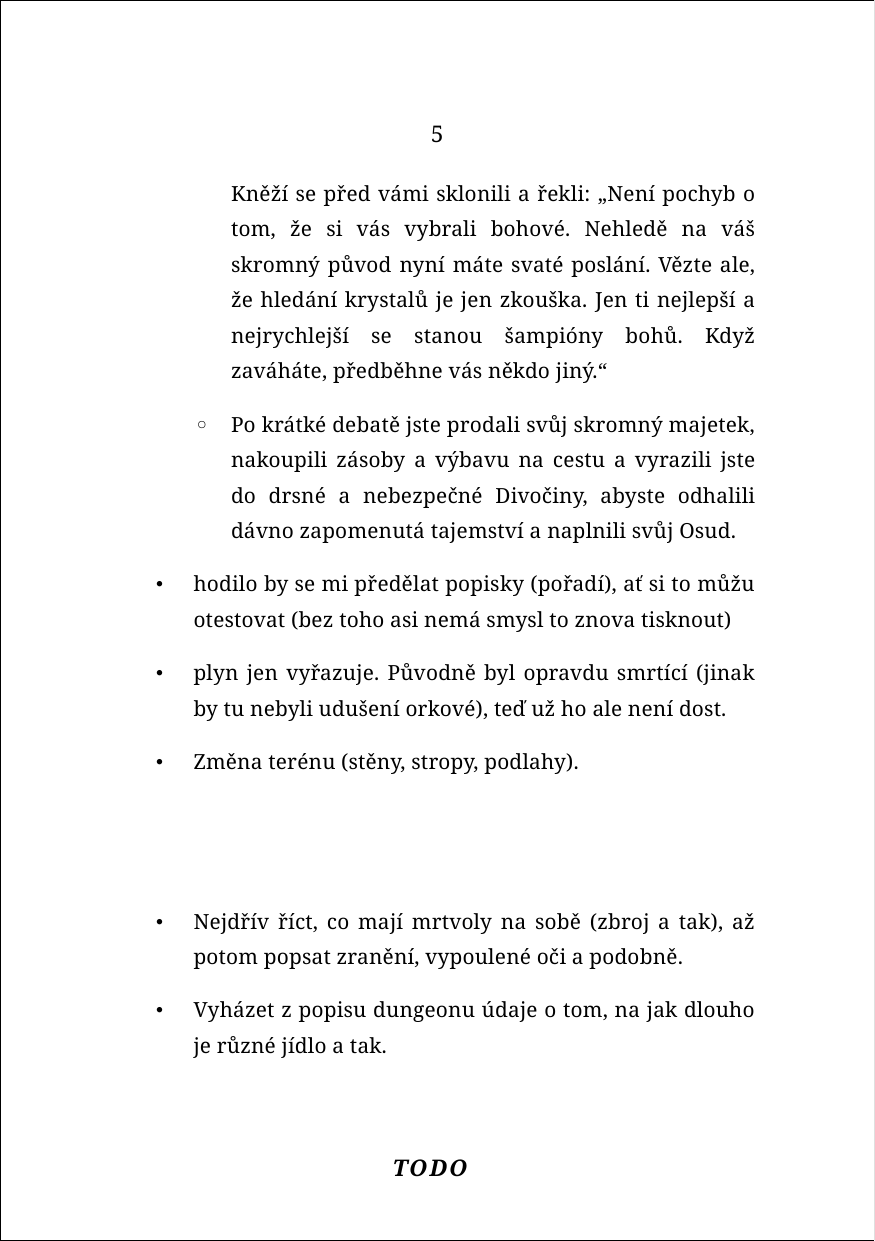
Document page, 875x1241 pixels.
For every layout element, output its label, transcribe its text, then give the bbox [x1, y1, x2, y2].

list Vyházet z popisu dungeonu údaje o tom, na jak dlouho je různé jídlo a tak. [156, 996, 756, 1059]
list plyn jen vyřazuje. Původně byl opravdu smrtící (jinak by tu nebyli udušení orkové), teď už ho ale není dost. [156, 658, 756, 722]
list Kněží se před vámi sklonili a řekli: „Není pochyb o tom, že si vás vybrali bohové. Nehledě na váš skromný původ nyní máte svaté poslání. Vězte ale, že hledání krystalů je jen zkouška. Jen ti nejlepší a nejrychlejší se stanou šampióny bohů. Když zaváháte, předběhne vás někdo jiný.“ [193, 179, 756, 385]
list Změna terénu (stěny, stropy, podlahy). [156, 747, 756, 776]
list Nejdřív říct, co mají mrtvoly na sobě (zbroj a tak), až potom popsat zranění, vypoulené oči a podobně. [156, 907, 756, 971]
list hodilo by se mi předělat popisky (pořadí), ať si to můžu otestovat (bez toho asi nemá smysl to znova tisknout) [156, 569, 756, 633]
list Po krátké debatě jste prodali svůj skromný majetek, nakoupili zásoby a výbavu na cestu a vyrazili jste do drsné a nebezpečné Divočiny, abyste odhalili dávno zapomenutá tajemství a naplnili svůj Osud. [193, 410, 756, 545]
